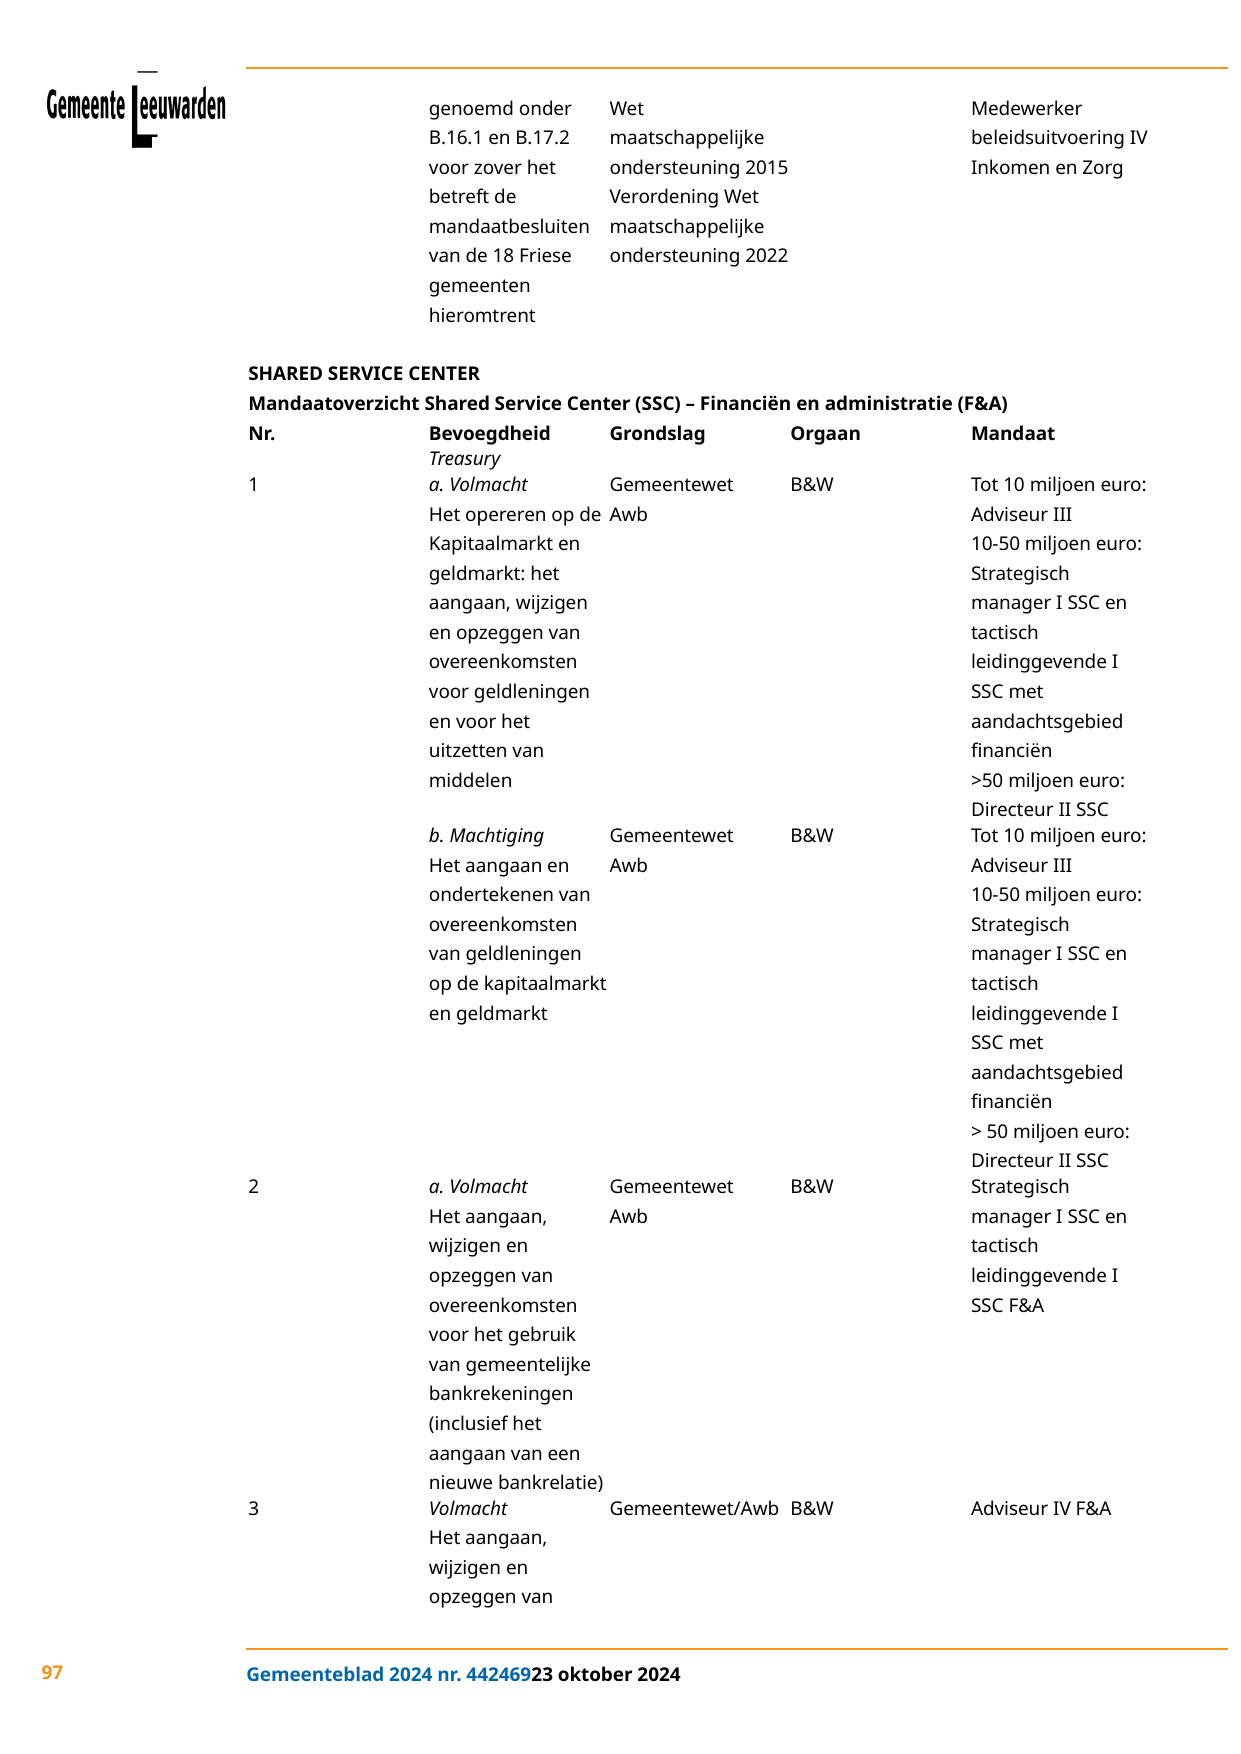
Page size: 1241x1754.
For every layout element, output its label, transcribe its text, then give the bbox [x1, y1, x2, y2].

table_header Grondslag [609, 420, 790, 445]
table_cell [248, 95, 429, 328]
table_cell Medewerker beleidsuitvoering IV Inkomen en Zorg [971, 95, 1152, 328]
table_cell [790, 95, 971, 328]
table_header Mandaat [971, 420, 1152, 445]
table_cell B&W [790, 1495, 971, 1609]
table_cell Treasury [429, 445, 1152, 471]
table_cell B&W [790, 1174, 971, 1495]
table_cell B&W [790, 471, 971, 822]
table_cell Tot 10 miljoen euro: Adviseur III 10-50 miljoen euro: Strategisch manager I SSC en tactisch leidinggevende I SSC met aandachtsgebied financiën > 50 miljoen euro: Directeur II SSC [971, 822, 1152, 1173]
table_header Orgaan [790, 420, 971, 445]
table_cell genoemd onder B.16.1 en B.17.2 voor zover het betreft de mandaatbesluiten van de 18 Friese gemeenten hieromtrent [429, 95, 609, 328]
table_cell Volmacht Het aangaan, wijzigen en opzeggen van [429, 1495, 609, 1609]
table_cell 1 [248, 471, 429, 822]
table_cell Tot 10 miljoen euro: Adviseur III 10-50 miljoen euro: Strategisch manager I SSC en tactisch leidinggevende I SSC met aandachtsgebied financiën >50 miljoen euro: Directeur II SSC [971, 471, 1152, 822]
table_cell a. Volmacht Het opereren op de Kapitaalmarkt en geldmarkt: het aangaan, wijzigen en opzeggen van overeenkomsten voor geldleningen en voor het uitzetten van middelen [429, 471, 609, 822]
table_cell Gemeentewet Awb [609, 471, 790, 822]
table_cell 2 [248, 1174, 429, 1495]
table_cell Gemeentewet Awb [609, 1174, 790, 1495]
table_cell Gemeentewet/Awb [609, 1495, 790, 1609]
table_cell Gemeentewet Awb [609, 822, 790, 1173]
table_cell Wet maatschappelijke ondersteuning 2015 Verordening Wet maatschappelijke ondersteuning 2022 [609, 95, 790, 328]
table_cell a. Volmacht Het aangaan, wijzigen en opzeggen van overeenkomsten voor het gebruik van gemeentelijke bankrekeningen (inclusief het aangaan van een nieuwe bankrelatie) [429, 1174, 609, 1495]
table_cell 3 [248, 1495, 429, 1609]
table_cell Adviseur IV F&A [971, 1495, 1152, 1609]
picture [41, 47, 231, 172]
table_cell [248, 822, 429, 1173]
table_cell B&W [790, 822, 971, 1173]
text SHARED SERVICE CENTER [248, 360, 1152, 386]
text Mandaatoverzicht Shared Service Center (SSC) – Financiën en administratie (F&A) [248, 390, 1152, 416]
table_cell b. Machtiging Het aangaan en ondertekenen van overeenkomsten van geldleningen op de kapitaalmarkt en geldmarkt [429, 822, 609, 1173]
table_cell Strategisch manager I SSC en tactisch leidinggevende I SSC F&A [971, 1174, 1152, 1495]
table_cell [248, 445, 429, 471]
table_header Bevoegdheid [429, 420, 609, 445]
table_header Nr. [248, 420, 429, 445]
